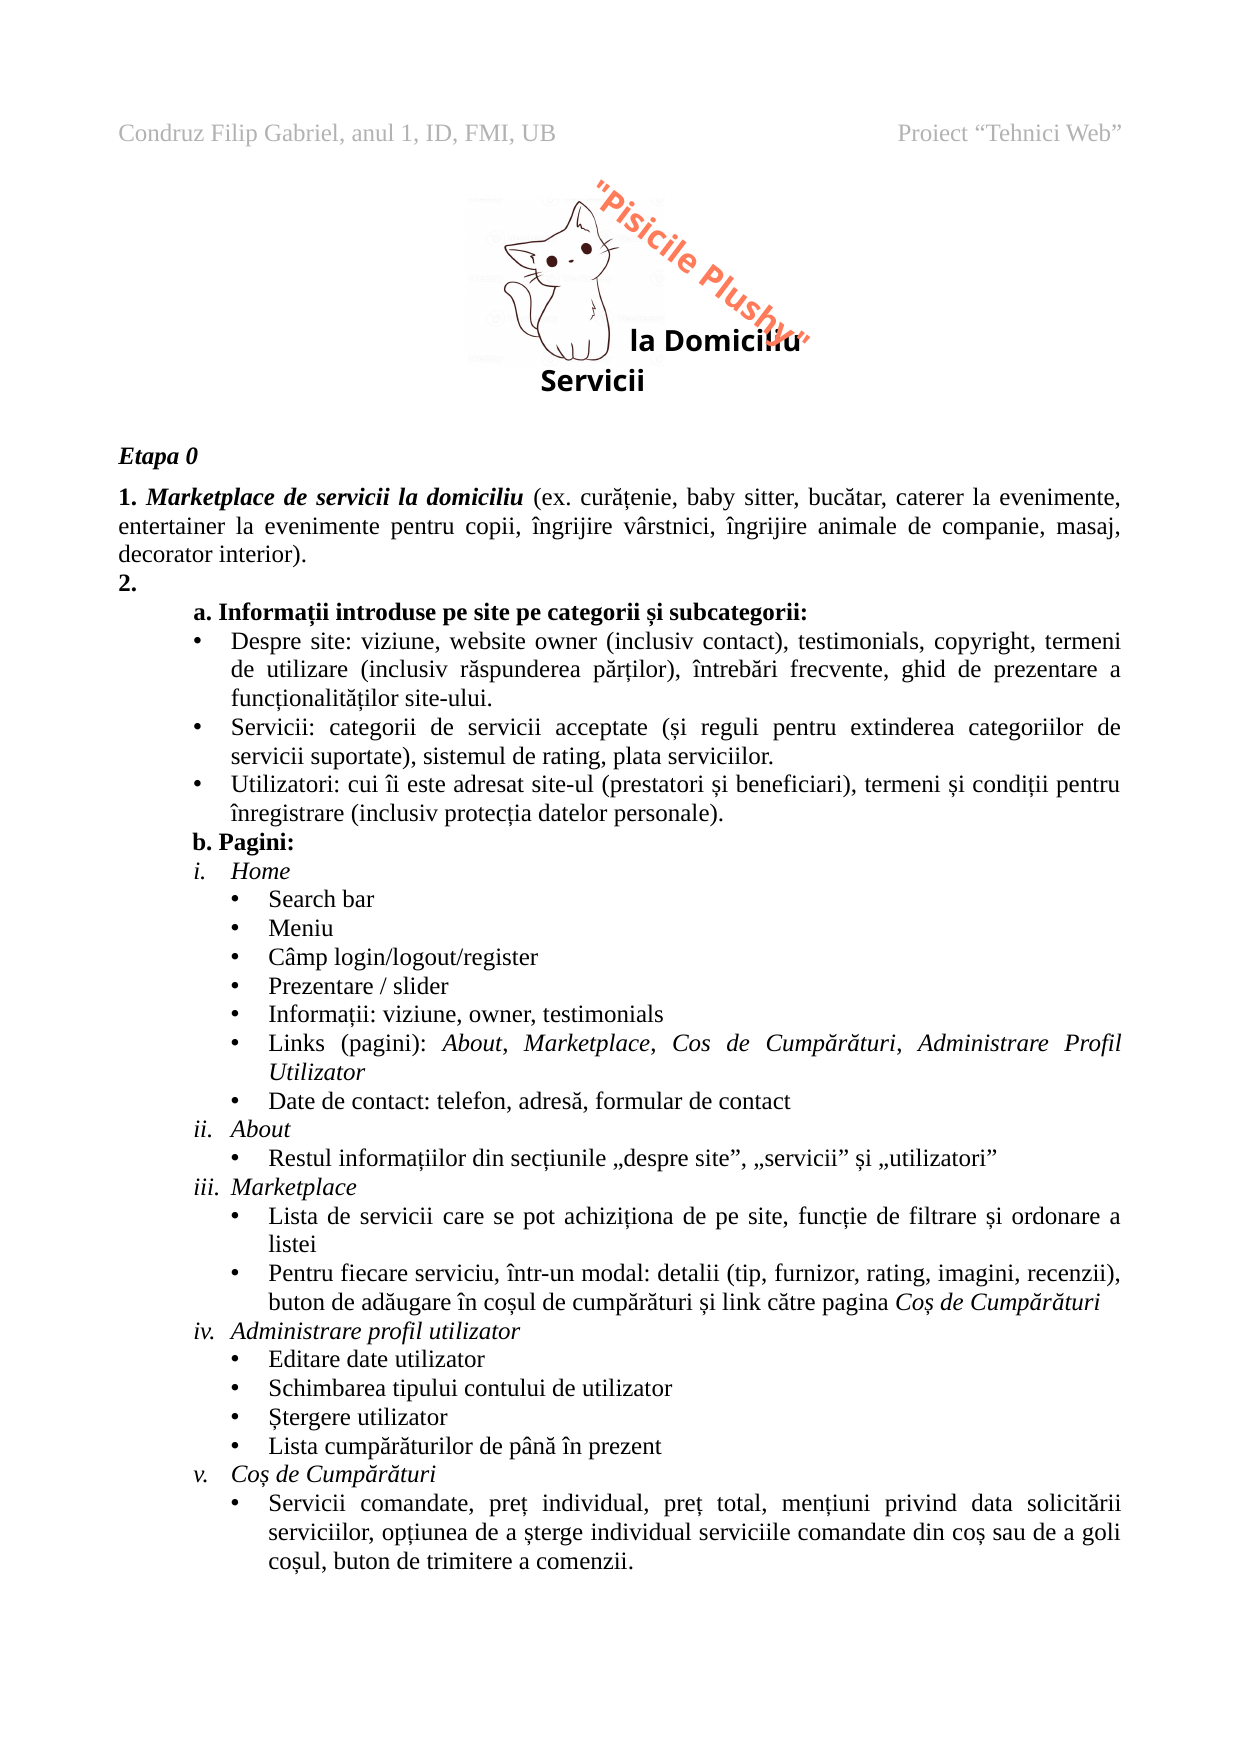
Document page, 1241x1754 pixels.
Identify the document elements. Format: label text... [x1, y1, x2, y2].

subtitle Etapa 0 [118, 441, 1122, 469]
list Prezentare / slider [231, 971, 1122, 999]
list Câmp login/logout/register [231, 942, 1122, 971]
text a. Informații introduse pe site pe categorii și subcategorii: [118, 597, 1122, 626]
list Home [193, 856, 1122, 884]
text 1. Marketplace de servicii la domiciliu (ex. curățenie, baby sitter, bucătar, caterer la evenimente, entertainer la evenimente pentru copii, îngrijire vârstnici, îngrijire animale de companie, masaj, decorator interior). [118, 482, 1122, 568]
list Meniu [231, 913, 1122, 942]
list Links (pagini): About, Marketplace, Cos de Cumpărături, Administrare Profil Utilizator [231, 1028, 1122, 1086]
picture [468, 198, 665, 320]
list Lista cumpărăturilor de până în prezent [231, 1431, 1122, 1459]
list Schimbarea tipului contului de utilizator [231, 1373, 1122, 1402]
picture [611, 198, 619, 204]
list Date de contact: telefon, adresă, formular de contact [231, 1086, 1122, 1114]
list Ștergere utilizator [231, 1402, 1122, 1431]
list Lista de servicii care se pot achiziționa de pe site, funcție de filtrare și ordonare a listei [231, 1201, 1122, 1258]
text b. Pagini: [118, 827, 1122, 856]
text 2. [118, 568, 1122, 597]
list Marketplace [193, 1172, 1122, 1201]
list About [193, 1114, 1122, 1143]
list Administrare profil utilizator [193, 1316, 1122, 1344]
list Coș de Cumpărături [193, 1459, 1122, 1488]
list Search bar [231, 884, 1122, 913]
list Pentru fiecare serviciu, într-un modal: detalii (tip, furnizor, rating, imagini, recenzii), buton de adăugare în coșul de cumpărături și link către pagina Coș de Cumpărături [231, 1258, 1122, 1316]
text la Domiciliu [118, 320, 1122, 360]
list Informații: viziune, owner, testimonials [231, 999, 1122, 1028]
text Servicii [118, 360, 1122, 399]
list Restul informațiilor din secțiunile „despre site”, „servicii” și „utilizatori” [231, 1143, 1122, 1172]
list Editare date utilizator [231, 1344, 1122, 1373]
list Utilizatori: cui îi este adresat site-ul (prestatori și beneficiari), termeni și condiții pentru înregistrare (inclusiv protecția datelor personale). [193, 769, 1122, 827]
list Servicii comandate, preț individual, preț total, mențiuni privind data solicitării serviciilor, opțiunea de a șterge individual serviciile comandate din coș sau de a goli coșul, buton de trimitere a comenzii. [231, 1488, 1122, 1574]
list Despre site: viziune, website owner (inclusiv contact), testimonials, copyright, termeni de utilizare (inclusiv răspunderea părților), întrebări frecvente, ghid de prezentare a funcționalităților site-ului. [193, 626, 1122, 712]
list Servicii: categorii de servicii acceptate (și reguli pentru extinderea categoriilor de servicii suportate), sistemul de rating, plata serviciilor. [193, 712, 1122, 769]
